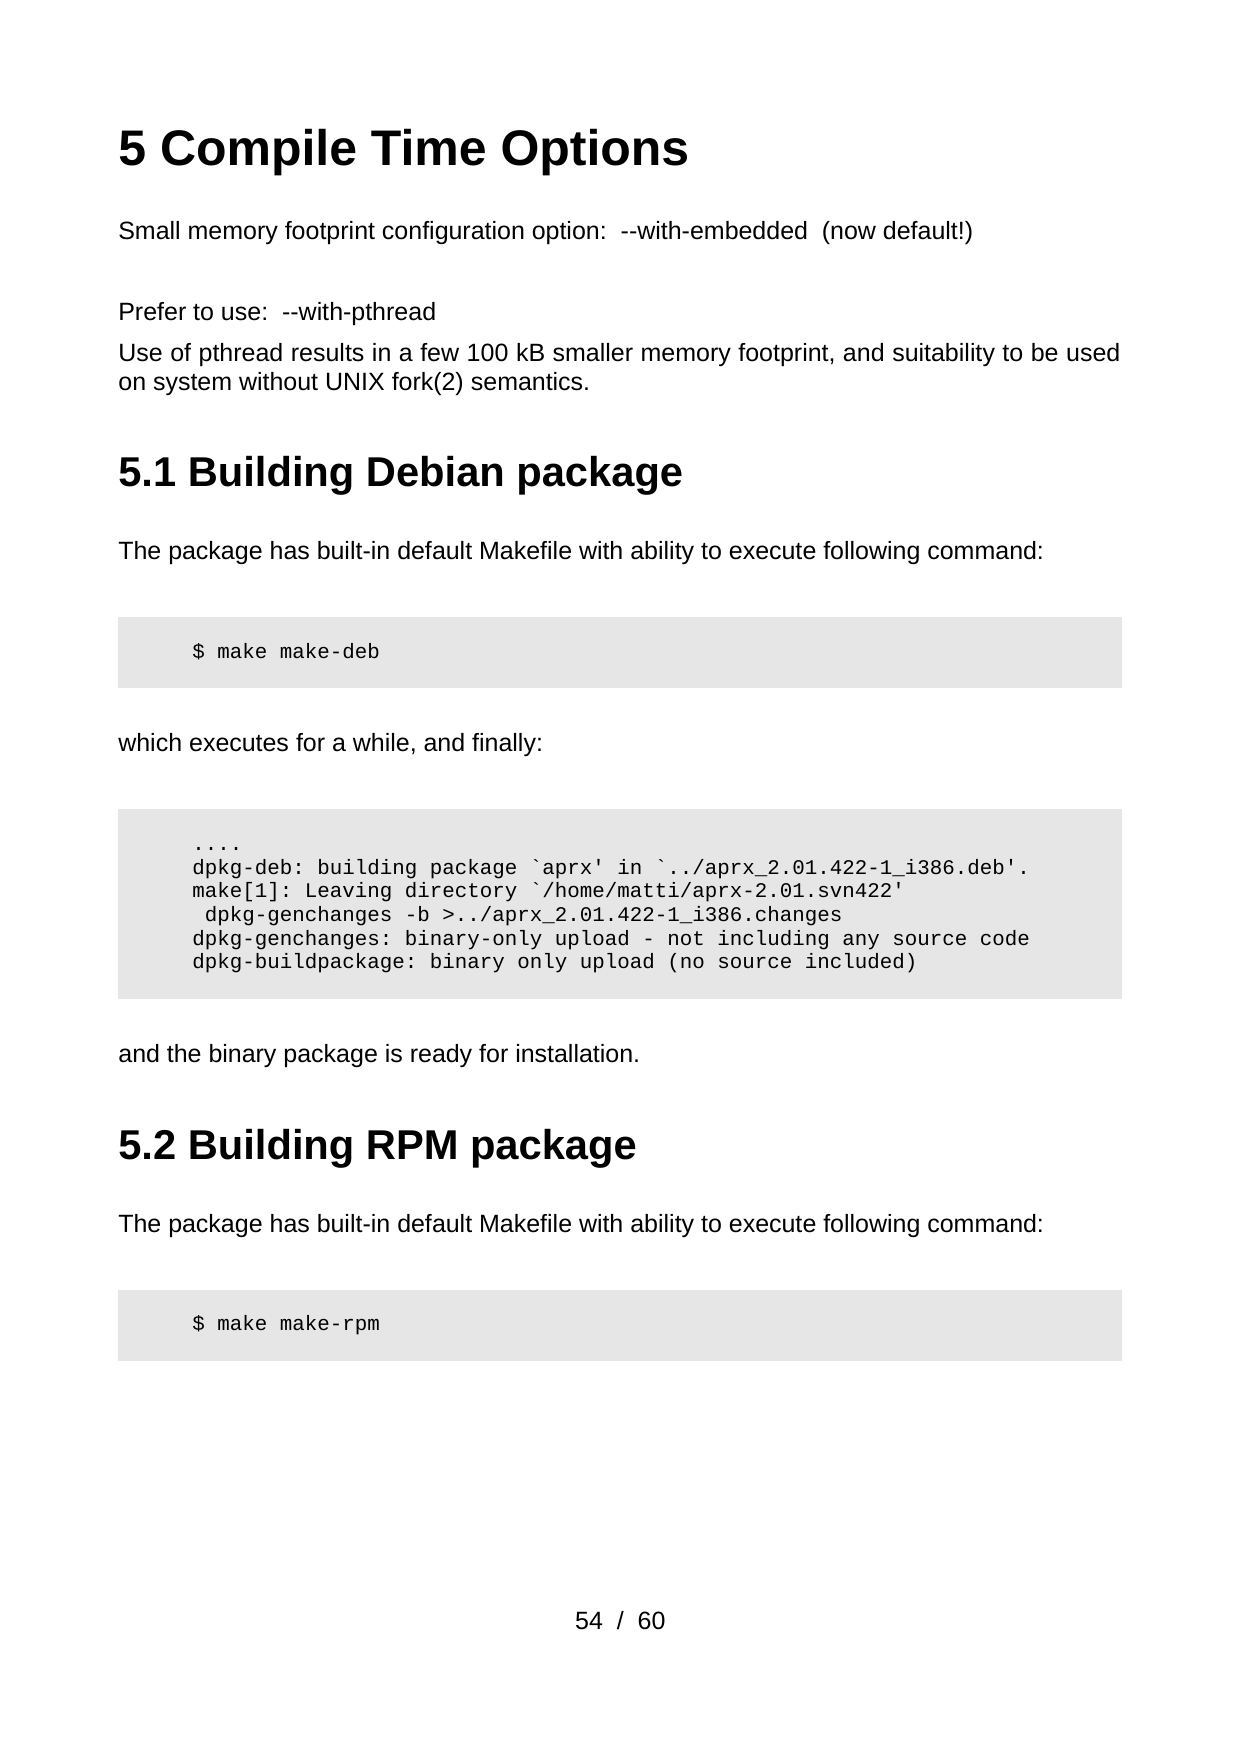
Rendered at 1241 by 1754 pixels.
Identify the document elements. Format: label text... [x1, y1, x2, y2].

text $ make make-deb [118, 641, 1122, 664]
text Small memory footprint configuration option: --with-embedded (now default!) [118, 216, 1122, 245]
text Prefer to use: --with-pthread [118, 297, 1122, 326]
text Use of pthread results in a few 100 kB smaller memory footprint, and suitability to be used on system without UNIX fork(2) semantics. [118, 338, 1122, 395]
text and the binary package is ready for installation. [118, 1039, 1122, 1068]
text dpkg-genchanges: binary-only upload - not including any source code [118, 928, 1122, 951]
text dpkg-deb: building package `aprx' in `../aprx_2.01.422-1_i386.deb'. [118, 857, 1122, 880]
text dpkg-genchanges -b >../aprx_2.01.422-1_i386.changes [118, 904, 1122, 928]
subtitle Compile Time Options [118, 118, 1122, 176]
subtitle Building RPM package [118, 1120, 1122, 1168]
text make[1]: Leaving directory `/home/matti/aprx-2.01.svn422' [118, 880, 1122, 904]
text which executes for a while, and finally: [118, 728, 1122, 757]
text The package has built-in default Makefile with ability to execute following command: [118, 536, 1122, 565]
text .... [118, 833, 1122, 857]
text dpkg-buildpackage: binary only upload (no source included) [118, 951, 1122, 975]
text The package has built-in default Makefile with ability to execute following command: [118, 1209, 1122, 1237]
subtitle Building Debian package [118, 447, 1122, 495]
text $ make make-rpm [118, 1313, 1122, 1337]
